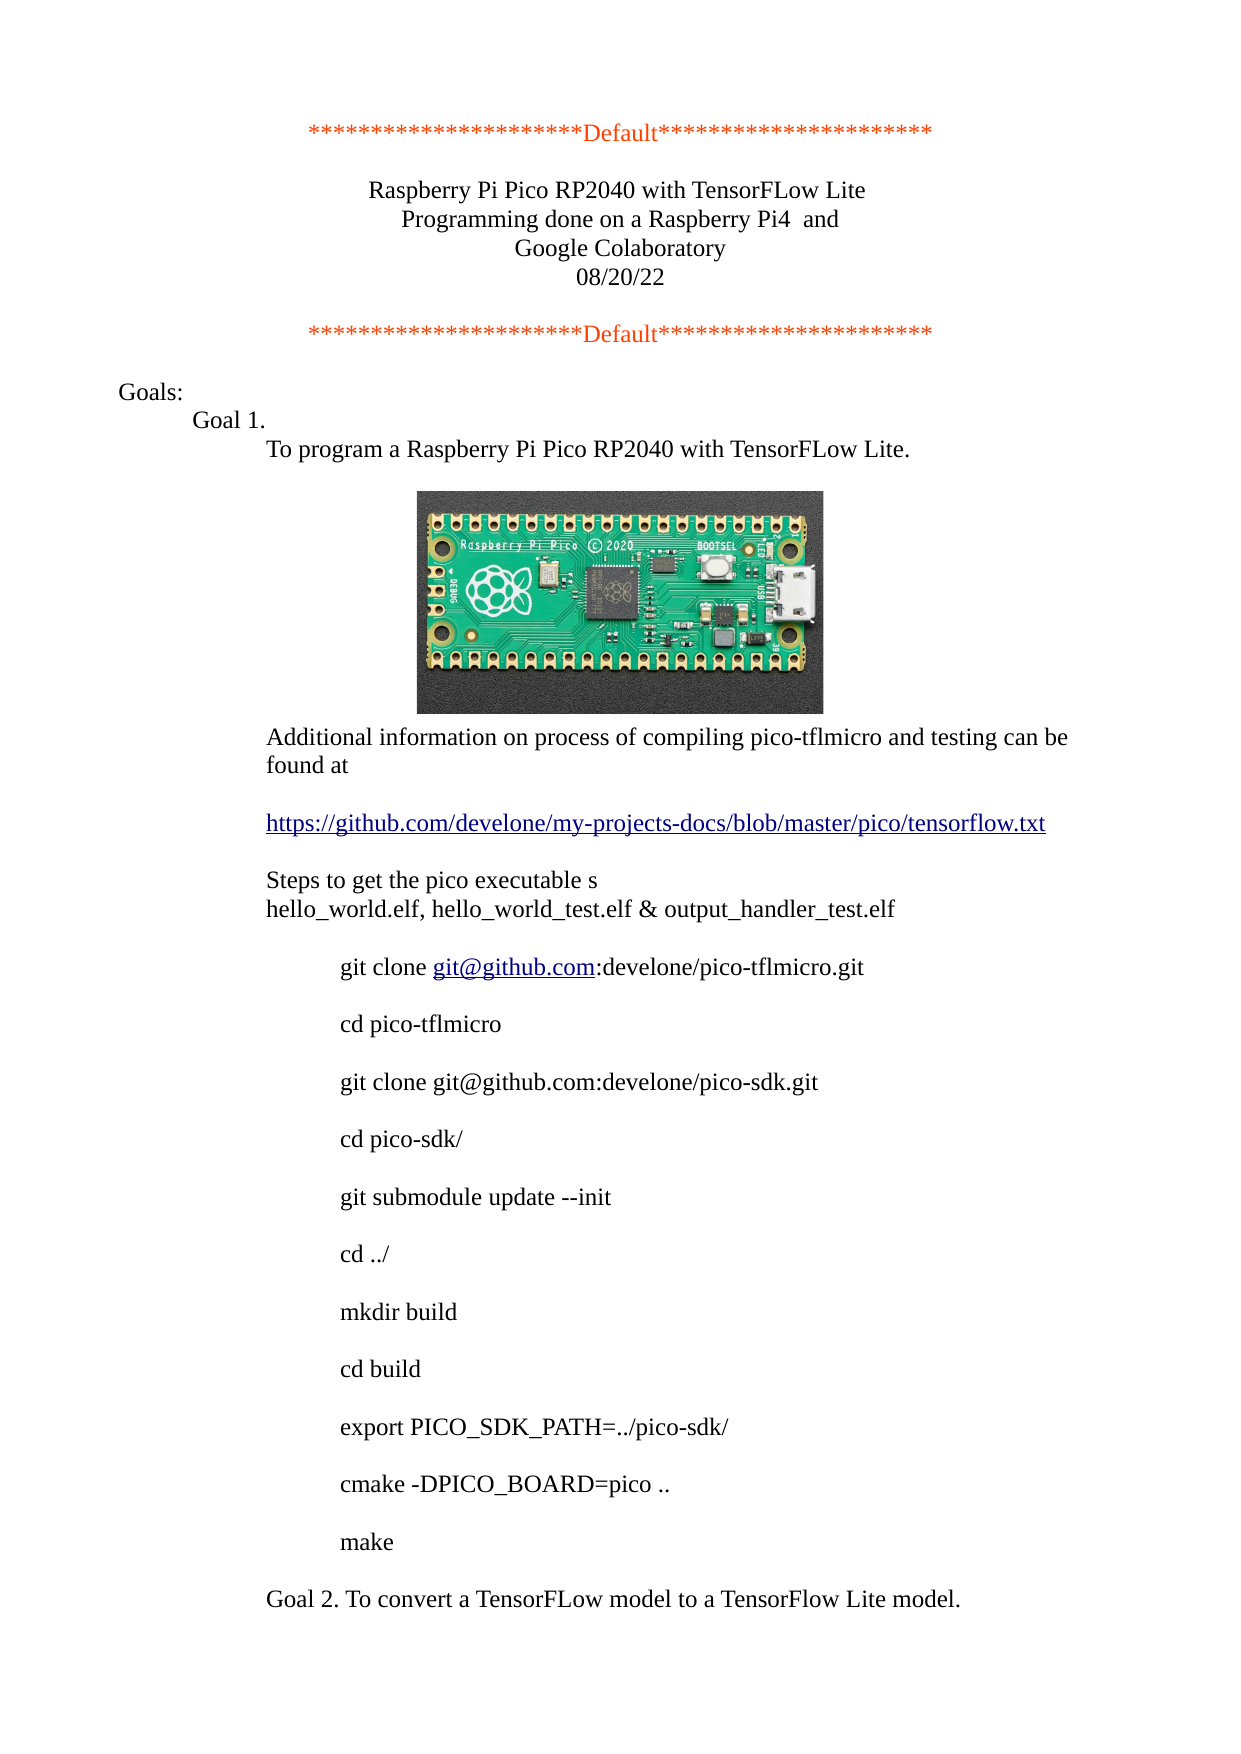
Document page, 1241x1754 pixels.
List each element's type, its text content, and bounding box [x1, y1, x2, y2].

text **********************Default********************** [118, 118, 1122, 147]
picture [416, 491, 824, 714]
text cd ../ [118, 1239, 1122, 1268]
text mkdir build [118, 1297, 1122, 1326]
text Steps to get the pico executable s [118, 866, 1122, 894]
text git clone git@github.com:develone/pico-sdk.git [118, 1067, 1122, 1096]
text Google Colaboratory [118, 233, 1122, 262]
text cd pico-tflmicro [118, 1009, 1122, 1038]
text Raspberry Pi Pico RP2040 with TensorFLow Lite [118, 176, 1122, 204]
text git submodule update --init [118, 1182, 1122, 1211]
text **********************Default********************** [118, 319, 1122, 348]
text Goals: [118, 377, 1122, 406]
text Programming done on a Raspberry Pi4 and [118, 204, 1122, 233]
text Goal 1. [118, 406, 1122, 434]
text cd build [118, 1354, 1122, 1383]
text make [118, 1527, 1122, 1556]
text export PICO_SDK_PATH=../pico-sdk/ [118, 1412, 1122, 1441]
text hello_world.elf, hello_world_test.elf & output_handler_test.elf [118, 894, 1122, 923]
text cmake -DPICO_BOARD=pico .. [118, 1469, 1122, 1498]
text Additional information on process of compiling pico-tflmicro and testing can be found at [118, 722, 1122, 779]
text 08/20/22 [118, 262, 1122, 291]
text https://github.com/develone/my-projects-docs/blob/master/pico/tensorflow.txt [118, 808, 1122, 837]
text To program a Raspberry Pi Pico RP2040 with TensorFLow Lite. [118, 434, 1122, 463]
text Goal 2. To convert a TensorFLow model to a TensorFlow Lite model. [118, 1584, 1122, 1613]
text git clone git@github.com:develone/pico-tflmicro.git [118, 952, 1122, 981]
text cd pico-sdk/ [118, 1124, 1122, 1153]
